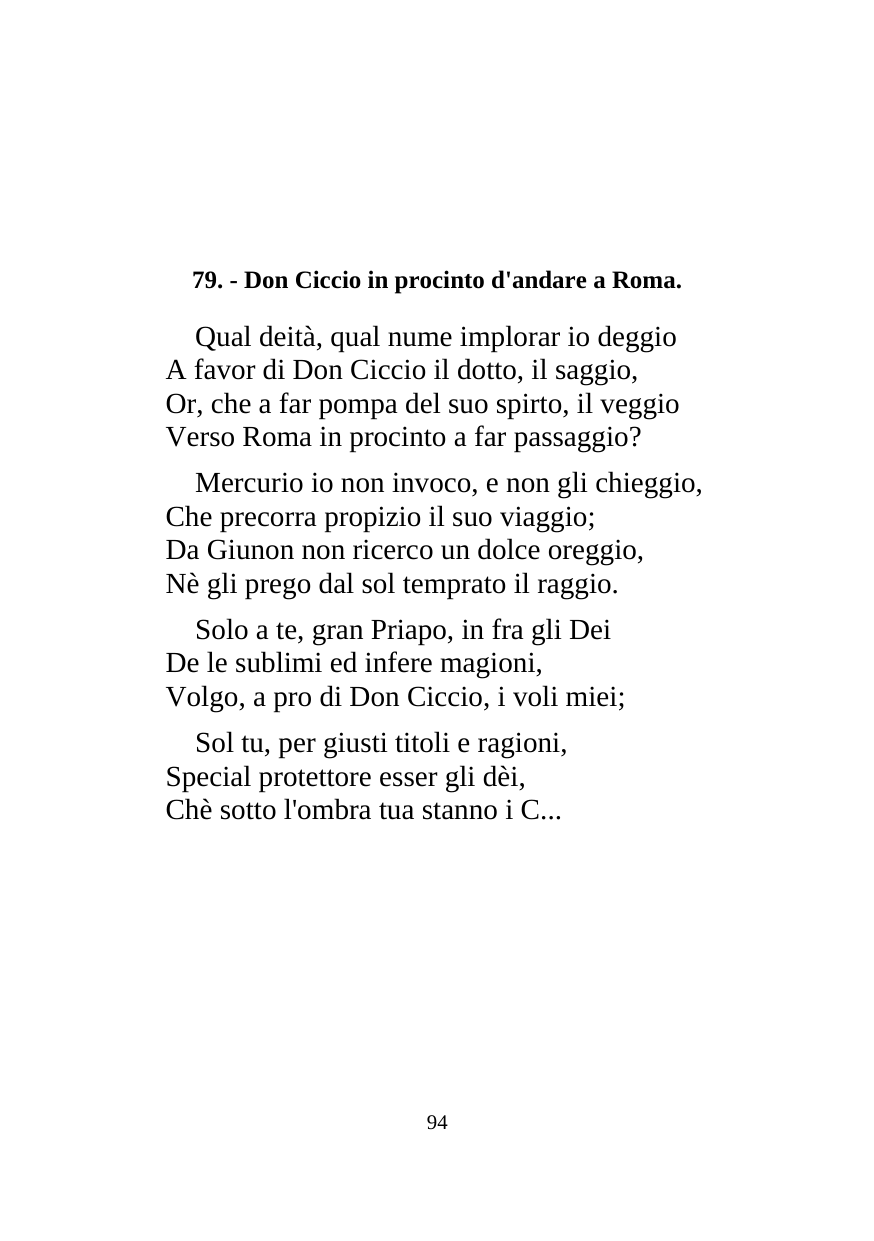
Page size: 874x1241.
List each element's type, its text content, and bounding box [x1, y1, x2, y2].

text 79. - Don Ciccio in procinto d'andare a Roma. [106, 265, 768, 294]
text Mercurio io non invoco, e non gli chieggio, Che precorra propizio il suo viaggio; Da Giunon non ricerco un dolce oreggio, Nè gli prego dal sol temprato il raggio. [165, 465, 768, 599]
text Qual deità, qual nume implorar io deggio A favor di Don Ciccio il dotto, il saggio, Or, che a far pompa del suo spirto, il veggio Verso Roma in procinto a far passaggio? [165, 319, 768, 453]
text Sol tu, per giusti titoli e ragioni, Special protettore esser gli dèi, Chè sotto l'ombra tua stanno i C... [165, 725, 768, 826]
text Solo a te, gran Priapo, in fra gli Dei De le sublimi ed infere magioni, Volgo, a pro di Don Ciccio, i voli miei; [165, 612, 768, 713]
